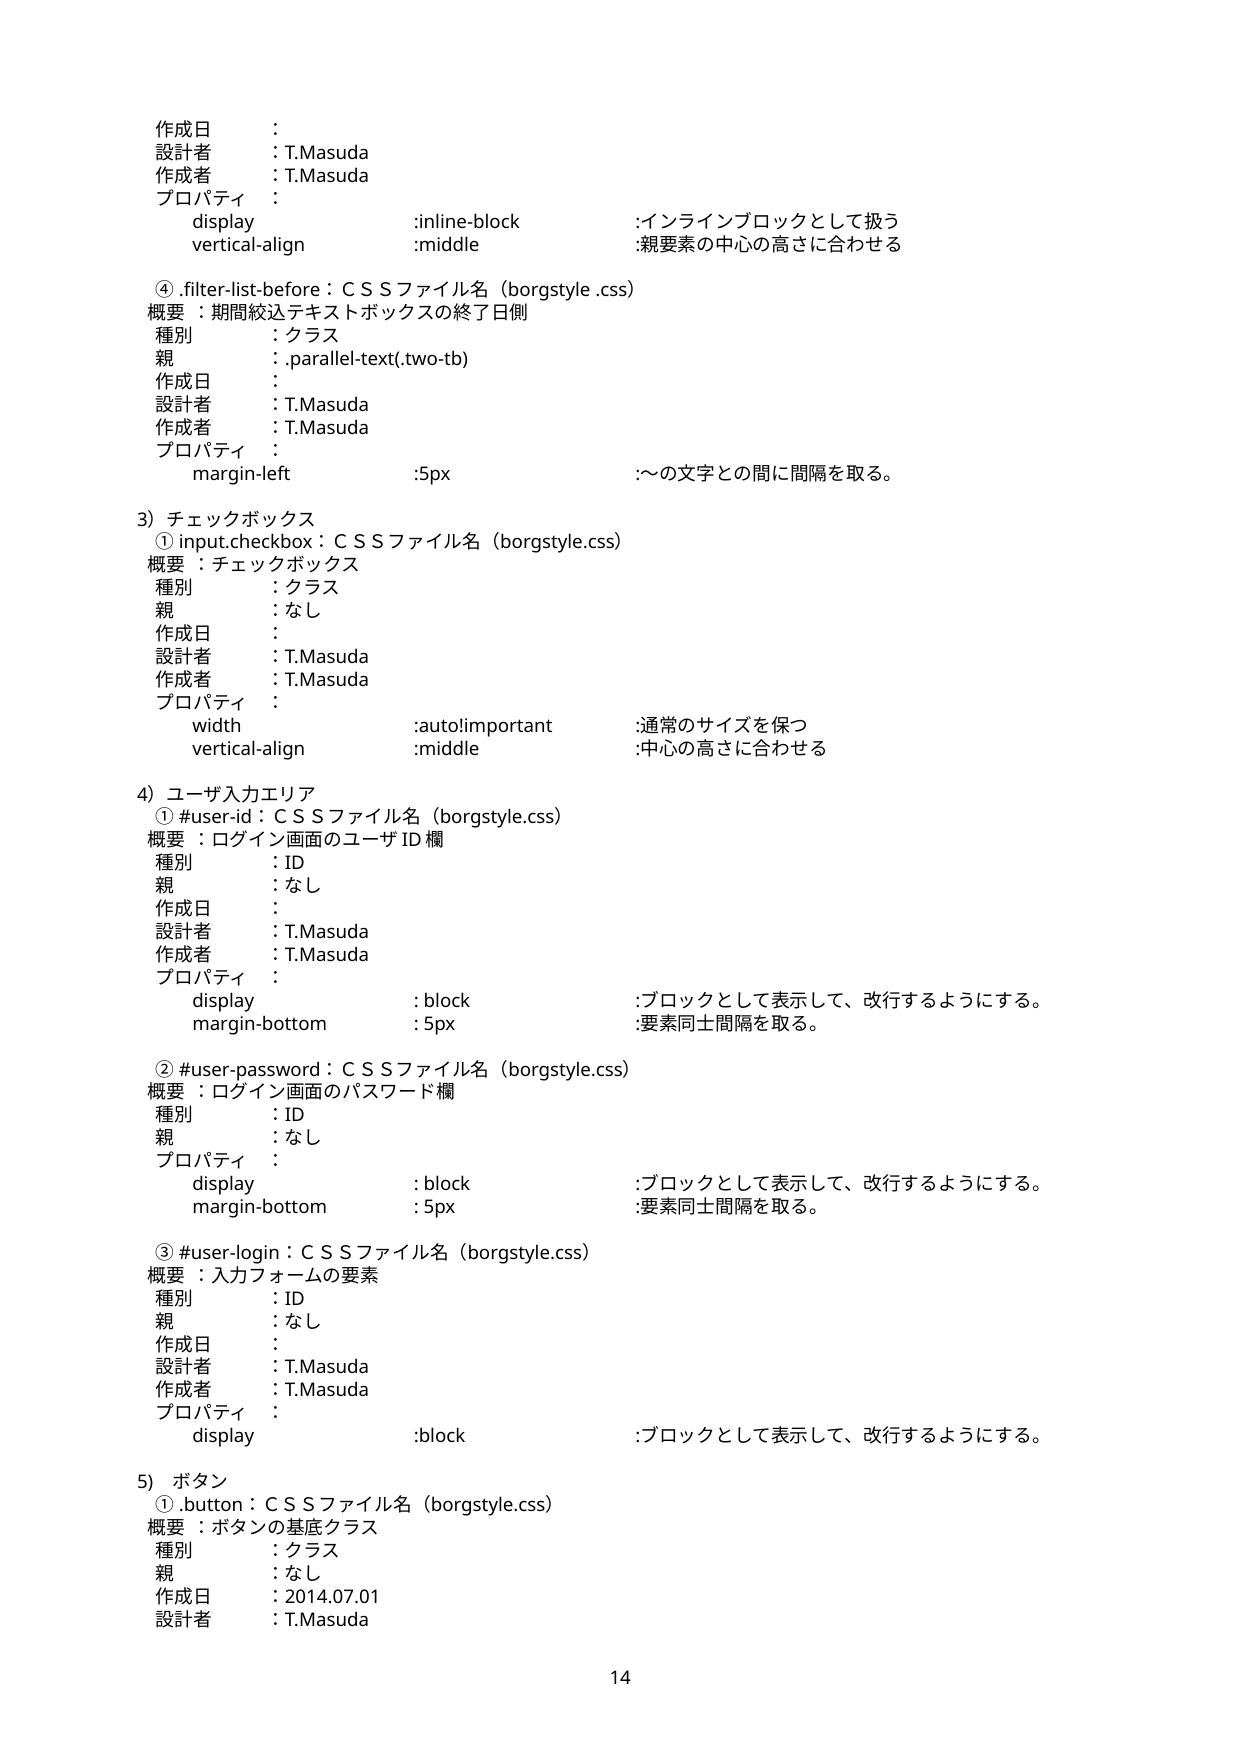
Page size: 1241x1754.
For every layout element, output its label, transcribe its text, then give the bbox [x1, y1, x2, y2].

text 設計者 ：T.Masuda [118, 920, 1122, 943]
text 3）チェックボックス [118, 508, 1122, 531]
text 5) ボタン [118, 1470, 1122, 1493]
text ④ .filter-list-before：ＣＳＳファイル名（borgstyle .css） [118, 278, 1122, 301]
text 作成日 ： [118, 1333, 1122, 1356]
text display : block :ブロックとして表示して、改行するようにする。 [118, 989, 1122, 1012]
text 親 ：.parallel-text(.two-tb) [118, 347, 1122, 370]
text 親 ：なし [118, 599, 1122, 622]
text 親 ：なし [118, 1126, 1122, 1149]
text 作成者 ：T.Masuda [118, 164, 1122, 187]
text 作成日 ：2014.07.01 [118, 1585, 1122, 1608]
text margin-bottom : 5px :要素同士間隔を取る。 [118, 1012, 1122, 1035]
text vertical-align :middle :中心の高さに合わせる [118, 737, 1122, 760]
text 親 ：なし [118, 1310, 1122, 1333]
text 作成日 ： [118, 622, 1122, 645]
text 設計者 ：T.Masuda [118, 1608, 1122, 1631]
text display :inline-block :インラインブロックとして扱う [118, 210, 1122, 233]
text 設計者 ：T.Masuda [118, 1356, 1122, 1378]
text ① #user-id：ＣＳＳファイル名（borgstyle.css） [118, 806, 1122, 828]
text 設計者 ：T.Masuda [118, 141, 1122, 164]
text vertical-align :middle :親要素の中心の高さに合わせる [118, 233, 1122, 256]
text 作成日 ： [118, 370, 1122, 393]
text 概要 ：ログイン画面のパスワード欄 [118, 1081, 1122, 1103]
text 概要 ：ログイン画面のユーザID欄 [118, 828, 1122, 851]
text 種別 ：クラス [118, 1539, 1122, 1562]
text 種別 ：ID [118, 1103, 1122, 1126]
text 作成者 ：T.Masuda [118, 668, 1122, 691]
text 設計者 ：T.Masuda [118, 645, 1122, 668]
text プロパティ ： [118, 966, 1122, 989]
text 種別 ：クラス [118, 324, 1122, 347]
text 設計者 ：T.Masuda [118, 393, 1122, 416]
text 作成日 ： [118, 897, 1122, 920]
text 作成者 ：T.Masuda [118, 1378, 1122, 1401]
text 作成者 ：T.Masuda [118, 416, 1122, 439]
text 親 ：なし [118, 874, 1122, 897]
text ① .button：ＣＳＳファイル名（borgstyle.css） [118, 1493, 1122, 1516]
text プロパティ ： [118, 439, 1122, 462]
text 種別 ：ID [118, 1287, 1122, 1310]
text プロパティ ： [118, 691, 1122, 714]
text プロパティ ： [118, 187, 1122, 210]
text 概要 ：入力フォームの要素 [118, 1264, 1122, 1287]
text 概要 ：ボタンの基底クラス [118, 1516, 1122, 1539]
text 親 ：なし [118, 1562, 1122, 1585]
text プロパティ ： [118, 1149, 1122, 1172]
text プロパティ ： [118, 1401, 1122, 1424]
text display : block :ブロックとして表示して、改行するようにする。 [118, 1172, 1122, 1195]
text display :block :ブロックとして表示して、改行するようにする。 [118, 1424, 1122, 1447]
text 概要 ：期間絞込テキストボックスの終了日側 [118, 301, 1122, 324]
text 種別 ：ID [118, 851, 1122, 874]
text margin-left :5px :〜の文字との間に間隔を取る。 [118, 462, 1122, 485]
text width :auto!important :通常のサイズを保つ [118, 714, 1122, 737]
text 概要 ：チェックボックス [118, 553, 1122, 576]
text 種別 ：クラス [118, 576, 1122, 599]
text 4）ユーザ入力エリア [118, 783, 1122, 806]
text 作成日 ： [118, 118, 1122, 141]
text margin-bottom : 5px :要素同士間隔を取る。 [118, 1195, 1122, 1218]
text 作成者 ：T.Masuda [118, 943, 1122, 966]
text ① input.checkbox：ＣＳＳファイル名（borgstyle.css） [118, 531, 1122, 553]
text ② #user-password：ＣＳＳファイル名（borgstyle.css） [118, 1058, 1122, 1081]
text ③ #user-login：ＣＳＳファイル名（borgstyle.css） [118, 1241, 1122, 1264]
